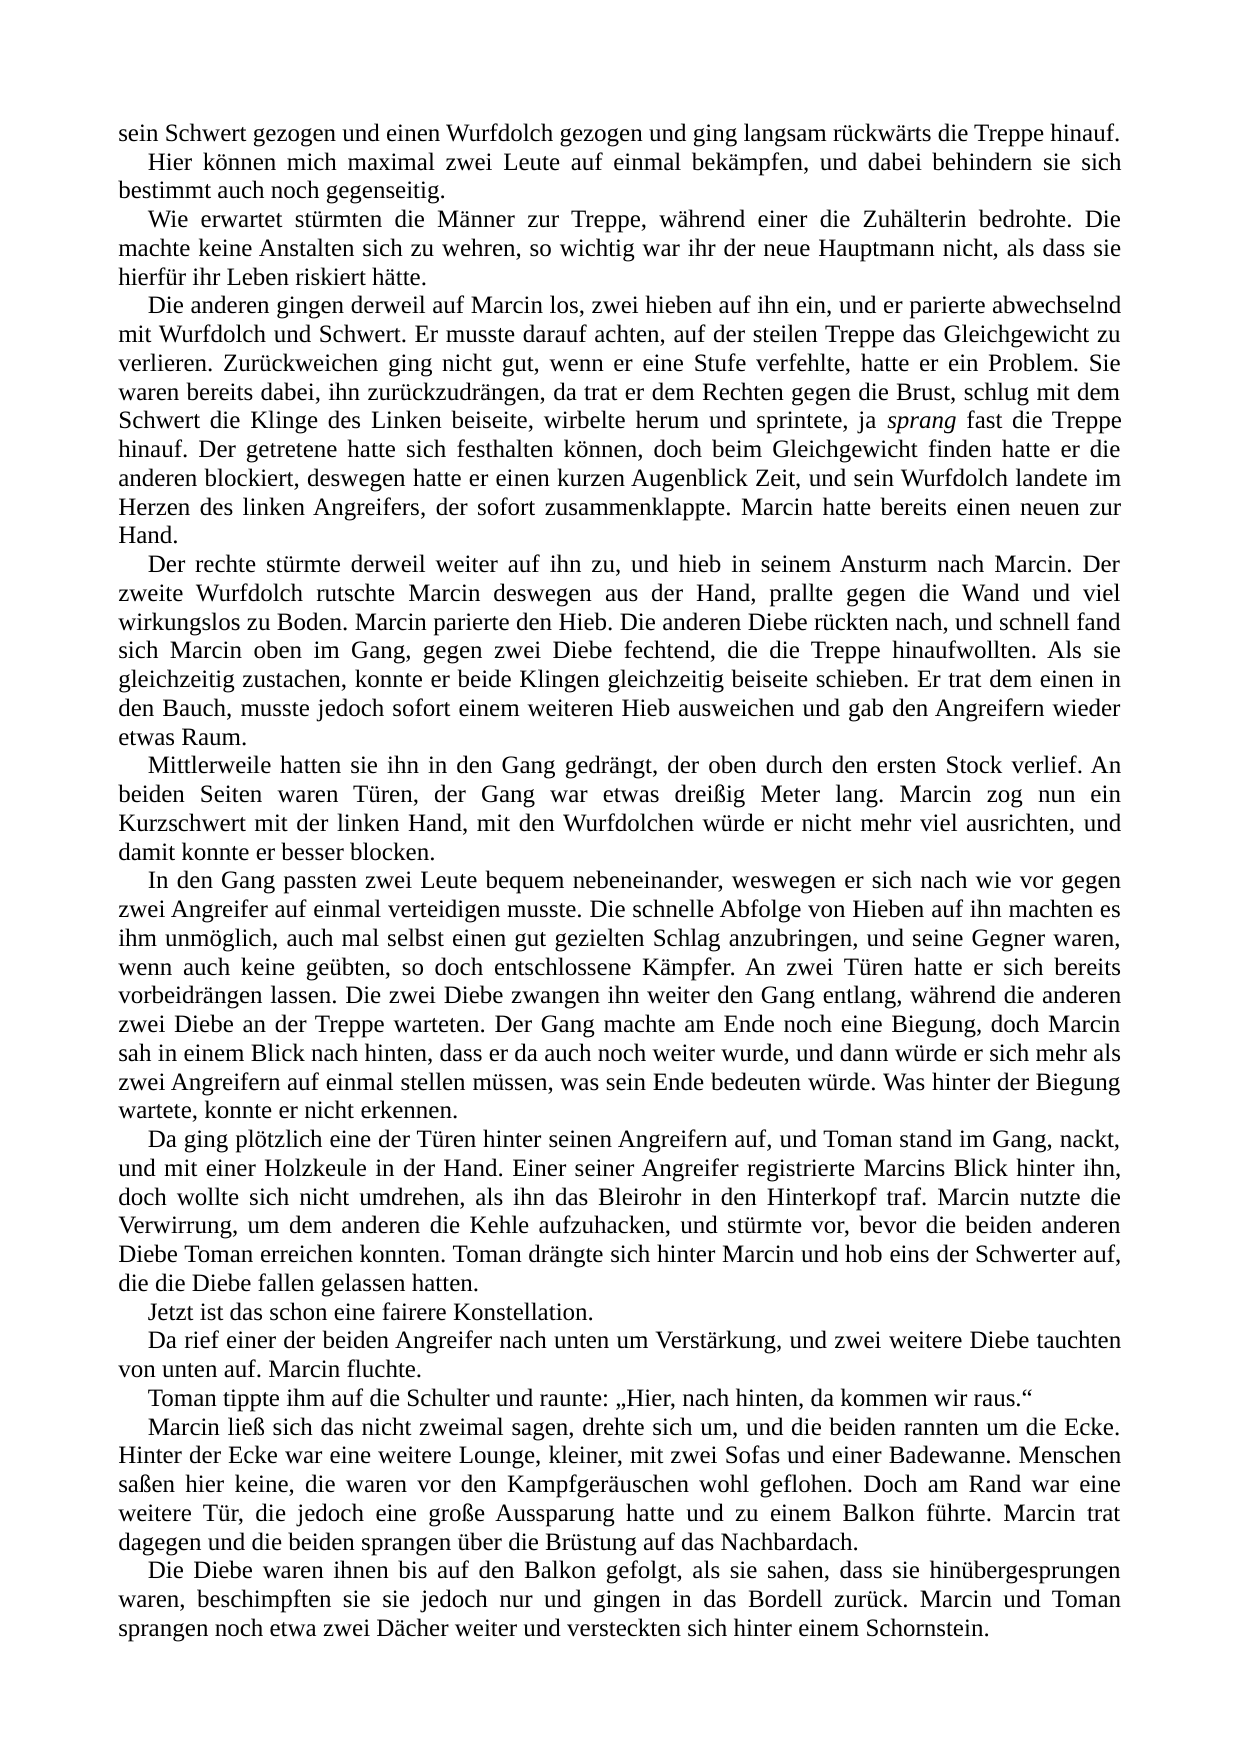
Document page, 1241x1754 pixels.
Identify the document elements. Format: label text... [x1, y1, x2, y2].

text Da ging plötzlich eine der Türen hinter seinen Angreifern auf, und Toman stand im Gang, nackt, und mit einer Holzkeule in der Hand. Einer seiner Angreifer registrierte Marcins Blick hinter ihn, doch wollte sich nicht umdrehen, als ihn das Bleirohr in den Hinterkopf traf. Marcin nutzte die Verwirrung, um dem anderen die Kehle aufzuhacken, und stürmte vor, bevor die beiden anderen Diebe Toman erreichen konnten. Toman drängte sich hinter Marcin und hob eins der Schwerter auf, die die Diebe fallen gelassen hatten. [118, 1124, 1122, 1297]
text Mittlerweile hatten sie ihn in den Gang gedrängt, der oben durch den ersten Stock verlief. An beiden Seiten waren Türen, der Gang war etwas dreißig Meter lang. Marcin zog nun ein Kurzschwert mit der linken Hand, mit den Wurfdolchen würde er nicht mehr viel ausrichten, und damit konnte er besser blocken. [118, 751, 1122, 866]
text sein Schwert gezogen und einen Wurfdolch gezogen und ging langsam rückwärts die Treppe hinauf. [118, 118, 1122, 147]
text Wie erwartet stürmten die Männer zur Treppe, während einer die Zuhälterin bedrohte. Die machte keine Anstalten sich zu wehren, so wichtig war ihr der neue Hauptmann nicht, als dass sie hierfür ihr Leben riskiert hätte. [118, 204, 1122, 291]
text In den Gang passten zwei Leute bequem nebeneinander, weswegen er sich nach wie vor gegen zwei Angreifer auf einmal verteidigen musste. Die schnelle Abfolge von Hieben auf ihn machten es ihm unmöglich, auch mal selbst einen gut gezielten Schlag anzubringen, und seine Gegner waren, wenn auch keine geübten, so doch entschlossene Kämpfer. An zwei Türen hatte er sich bereits vorbeidrängen lassen. Die zwei Diebe zwangen ihn weiter den Gang entlang, während die anderen zwei Diebe an der Treppe warteten. Der Gang machte am Ende noch eine Biegung, doch Marcin sah in einem Blick nach hinten, dass er da auch noch weiter wurde, und dann würde er sich mehr als zwei Angreifern auf einmal stellen müssen, was sein Ende bedeuten würde. Was hinter der Biegung wartete, konnte er nicht erkennen. [118, 866, 1122, 1124]
text Toman tippte ihm auf die Schulter und raunte: „Hier, nach hinten, da kommen wir raus.“ [118, 1383, 1122, 1412]
text Hier können mich maximal zwei Leute auf einmal bekämpfen, und dabei behindern sie sich bestimmt auch noch gegenseitig. [118, 147, 1122, 204]
text Da rief einer der beiden Angreifer nach unten um Verstärkung, und zwei weitere Diebe tauchten von unten auf. Marcin fluchte. [118, 1326, 1122, 1383]
text Die Diebe waren ihnen bis auf den Balkon gefolgt, als sie sahen, dass sie hinübergesprungen waren, beschimpften sie sie jedoch nur und gingen in das Bordell zurück. Marcin und Toman sprangen noch etwa zwei Dächer weiter und versteckten sich hinter einem Schornstein. [118, 1556, 1122, 1642]
text Jetzt ist das schon eine fairere Konstellation. [118, 1297, 1122, 1326]
text Der rechte stürmte derweil weiter auf ihn zu, und hieb in seinem Ansturm nach Marcin. Der zweite Wurfdolch rutschte Marcin deswegen aus der Hand, prallte gegen die Wand und viel wirkungslos zu Boden. Marcin parierte den Hieb. Die anderen Diebe rückten nach, und schnell fand sich Marcin oben im Gang, gegen zwei Diebe fechtend, die die Treppe hinaufwollten. Als sie gleichzeitig zustachen, konnte er beide Klingen gleichzeitig beiseite schieben. Er trat dem einen in den Bauch, musste jedoch sofort einem weiteren Hieb ausweichen und gab den Angreifern wieder etwas Raum. [118, 549, 1122, 751]
text Die anderen gingen derweil auf Marcin los, zwei hieben auf ihn ein, und er parierte abwechselnd mit Wurfdolch und Schwert. Er musste darauf achten, auf der steilen Treppe das Gleichgewicht zu verlieren. Zurückweichen ging nicht gut, wenn er eine Stufe verfehlte, hatte er ein Problem. Sie waren bereits dabei, ihn zurückzudrängen, da trat er dem Rechten gegen die Brust, schlug mit dem Schwert die Klinge des Linken beiseite, wirbelte herum und sprintete, ja sprang fast die Treppe hinauf. Der getretene hatte sich festhalten können, doch beim Gleichgewicht finden hatte er die anderen blockiert, deswegen hatte er einen kurzen Augenblick Zeit, und sein Wurfdolch landete im Herzen des linken Angreifers, der sofort zusammenklappte. Marcin hatte bereits einen neuen zur Hand. [118, 291, 1122, 549]
text Marcin ließ sich das nicht zweimal sagen, drehte sich um, und die beiden rannten um die Ecke. Hinter der Ecke war eine weitere Lounge, kleiner, mit zwei Sofas und einer Badewanne. Menschen saßen hier keine, die waren vor den Kampfgeräuschen wohl geflohen. Doch am Rand war eine weitere Tür, die jedoch eine große Aussparung hatte und zu einem Balkon führte. Marcin trat dagegen und die beiden sprangen über die Brüstung auf das Nachbardach. [118, 1412, 1122, 1556]
